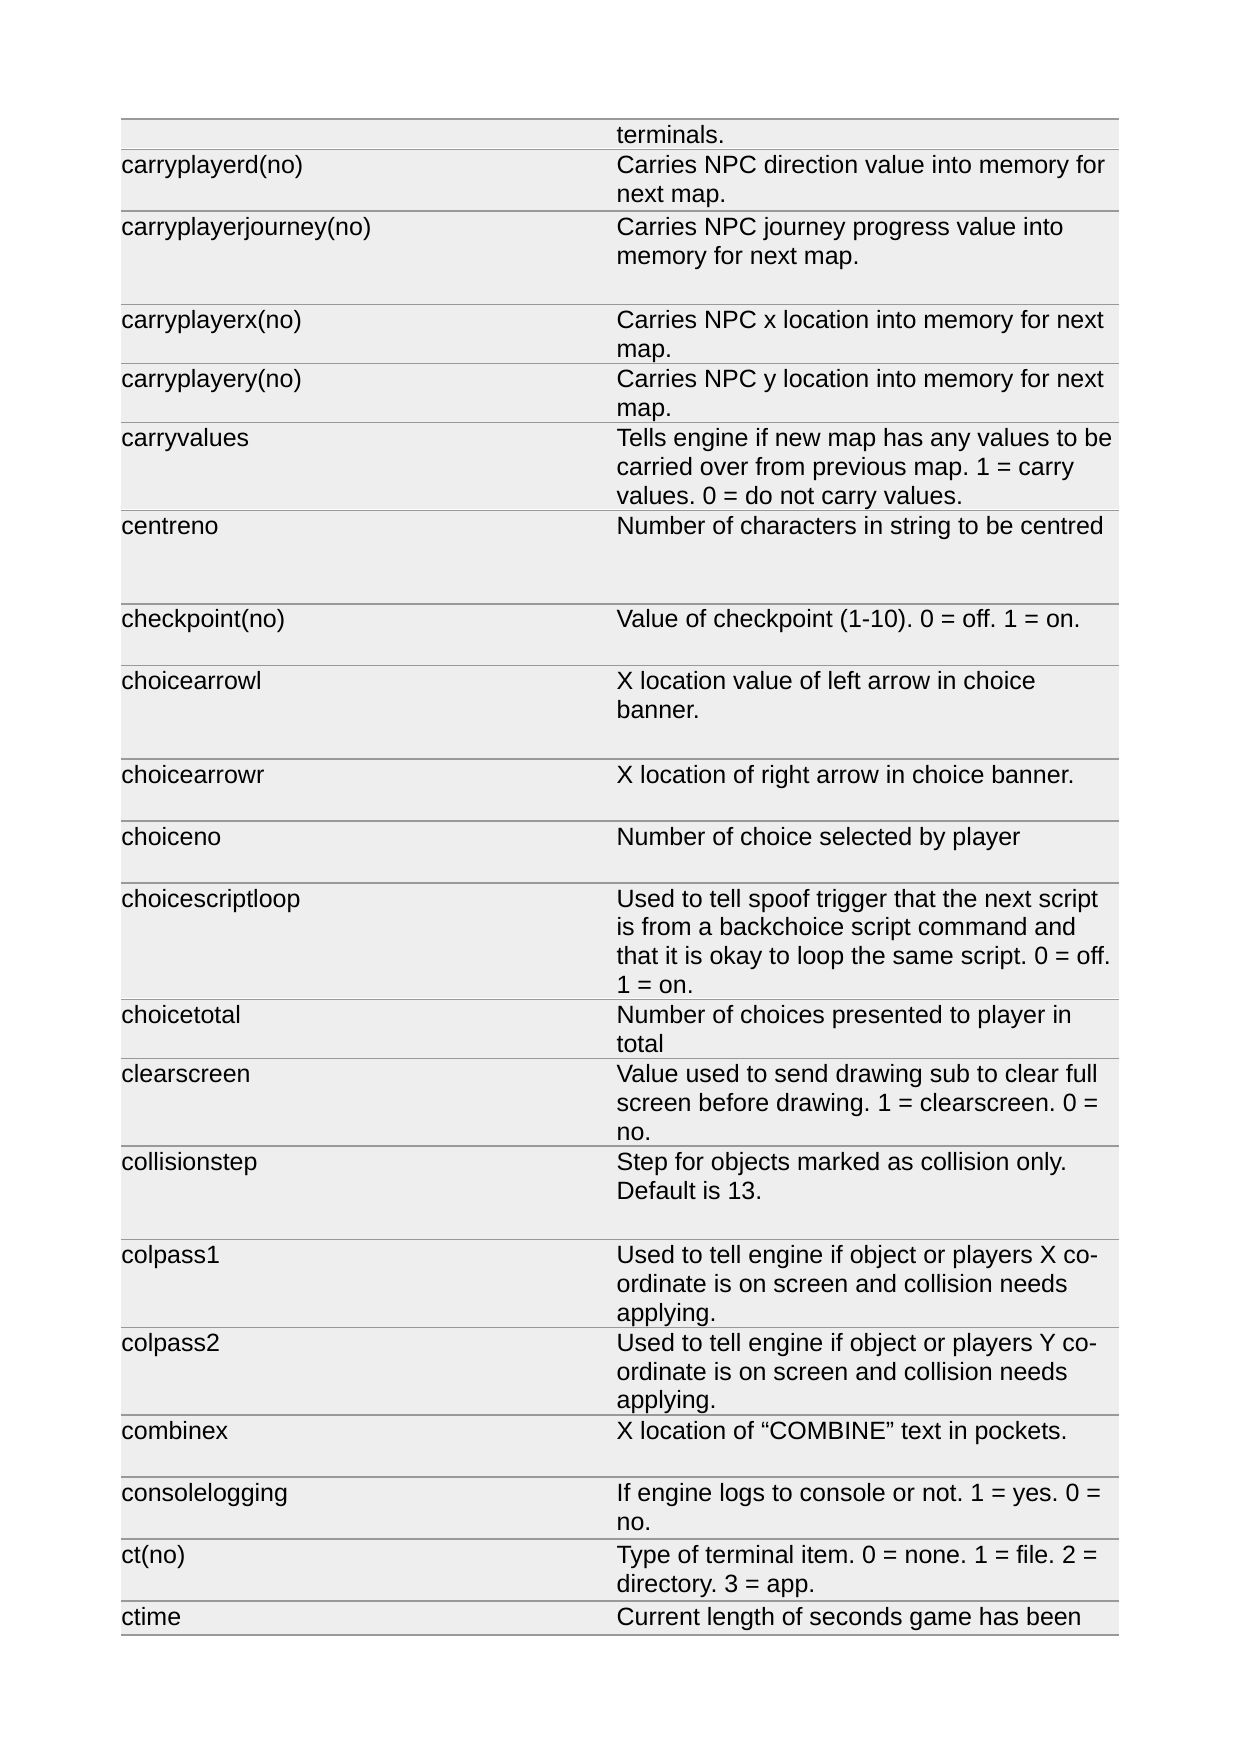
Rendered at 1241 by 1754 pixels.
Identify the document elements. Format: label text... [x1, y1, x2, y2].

table_cell colpass1 [121, 1240, 616, 1326]
table_cell Carries NPC y location into memory for next map. [616, 364, 1119, 422]
table_cell carryplayerx(no) [121, 305, 616, 363]
table_cell Current length of seconds game has been [616, 1602, 1119, 1634]
table_cell combinex [121, 1416, 616, 1476]
table_cell terminals. [616, 120, 1119, 148]
table_cell Step for objects marked as collision only. Default is 13. [616, 1147, 1119, 1239]
table_cell carryplayery(no) [121, 364, 616, 422]
table_cell consolelogging [121, 1478, 616, 1538]
table_cell Number of choices presented to player in total [616, 1000, 1119, 1058]
table_cell clearscreen [121, 1059, 616, 1145]
table_cell Value used to send drawing sub to clear full screen before drawing. 1 = clearscreen. 0 = no. [616, 1059, 1119, 1145]
table_cell Used to tell spoof trigger that the next script is from a backchoice script command and that it is okay to loop the same script. 0 = off. 1 = on. [616, 884, 1119, 998]
table_cell choicetotal [121, 1000, 616, 1058]
table_cell carryvalues [121, 423, 616, 509]
table_cell Used to tell engine if object or players X co-ordinate is on screen and collision needs applying. [616, 1240, 1119, 1326]
table_cell Tells engine if new map has any values to be carried over from previous map. 1 = carry values. 0 = do not carry values. [616, 423, 1119, 509]
table_cell collisionstep [121, 1147, 616, 1239]
table_cell X location of right arrow in choice banner. [616, 760, 1119, 820]
table_cell ct(no) [121, 1540, 616, 1600]
table_cell colpass2 [121, 1328, 616, 1414]
table_cell [121, 120, 616, 148]
table_cell choicearrowr [121, 760, 616, 820]
table_cell Carries NPC journey progress value into memory for next map. [616, 212, 1119, 304]
table_cell ctime [121, 1602, 616, 1634]
table_cell X location of “COMBINE” text in pockets. [616, 1416, 1119, 1476]
table_cell Number of choice selected by player [616, 822, 1119, 882]
table_cell checkpoint(no) [121, 605, 616, 665]
table_cell centreno [121, 511, 616, 603]
table_cell Carries NPC x location into memory for next map. [616, 305, 1119, 363]
table_cell carryplayerd(no) [121, 150, 616, 210]
table_cell Value of checkpoint (1-10). 0 = off. 1 = on. [616, 605, 1119, 665]
table_cell X location value of left arrow in choice banner. [616, 666, 1119, 758]
table_cell Number of characters in string to be centred [616, 511, 1119, 603]
table_cell choicearrowl [121, 666, 616, 758]
table_cell If engine logs to console or not. 1 = yes. 0 = no. [616, 1478, 1119, 1538]
table_cell Carries NPC direction value into memory for next map. [616, 150, 1119, 210]
table_cell carryplayerjourney(no) [121, 212, 616, 304]
table_cell Used to tell engine if object or players Y co-ordinate is on screen and collision needs applying. [616, 1328, 1119, 1414]
table_cell choicescriptloop [121, 884, 616, 998]
table_cell Type of terminal item. 0 = none. 1 = file. 2 = directory. 3 = app. [616, 1540, 1119, 1600]
table_cell choiceno [121, 822, 616, 882]
